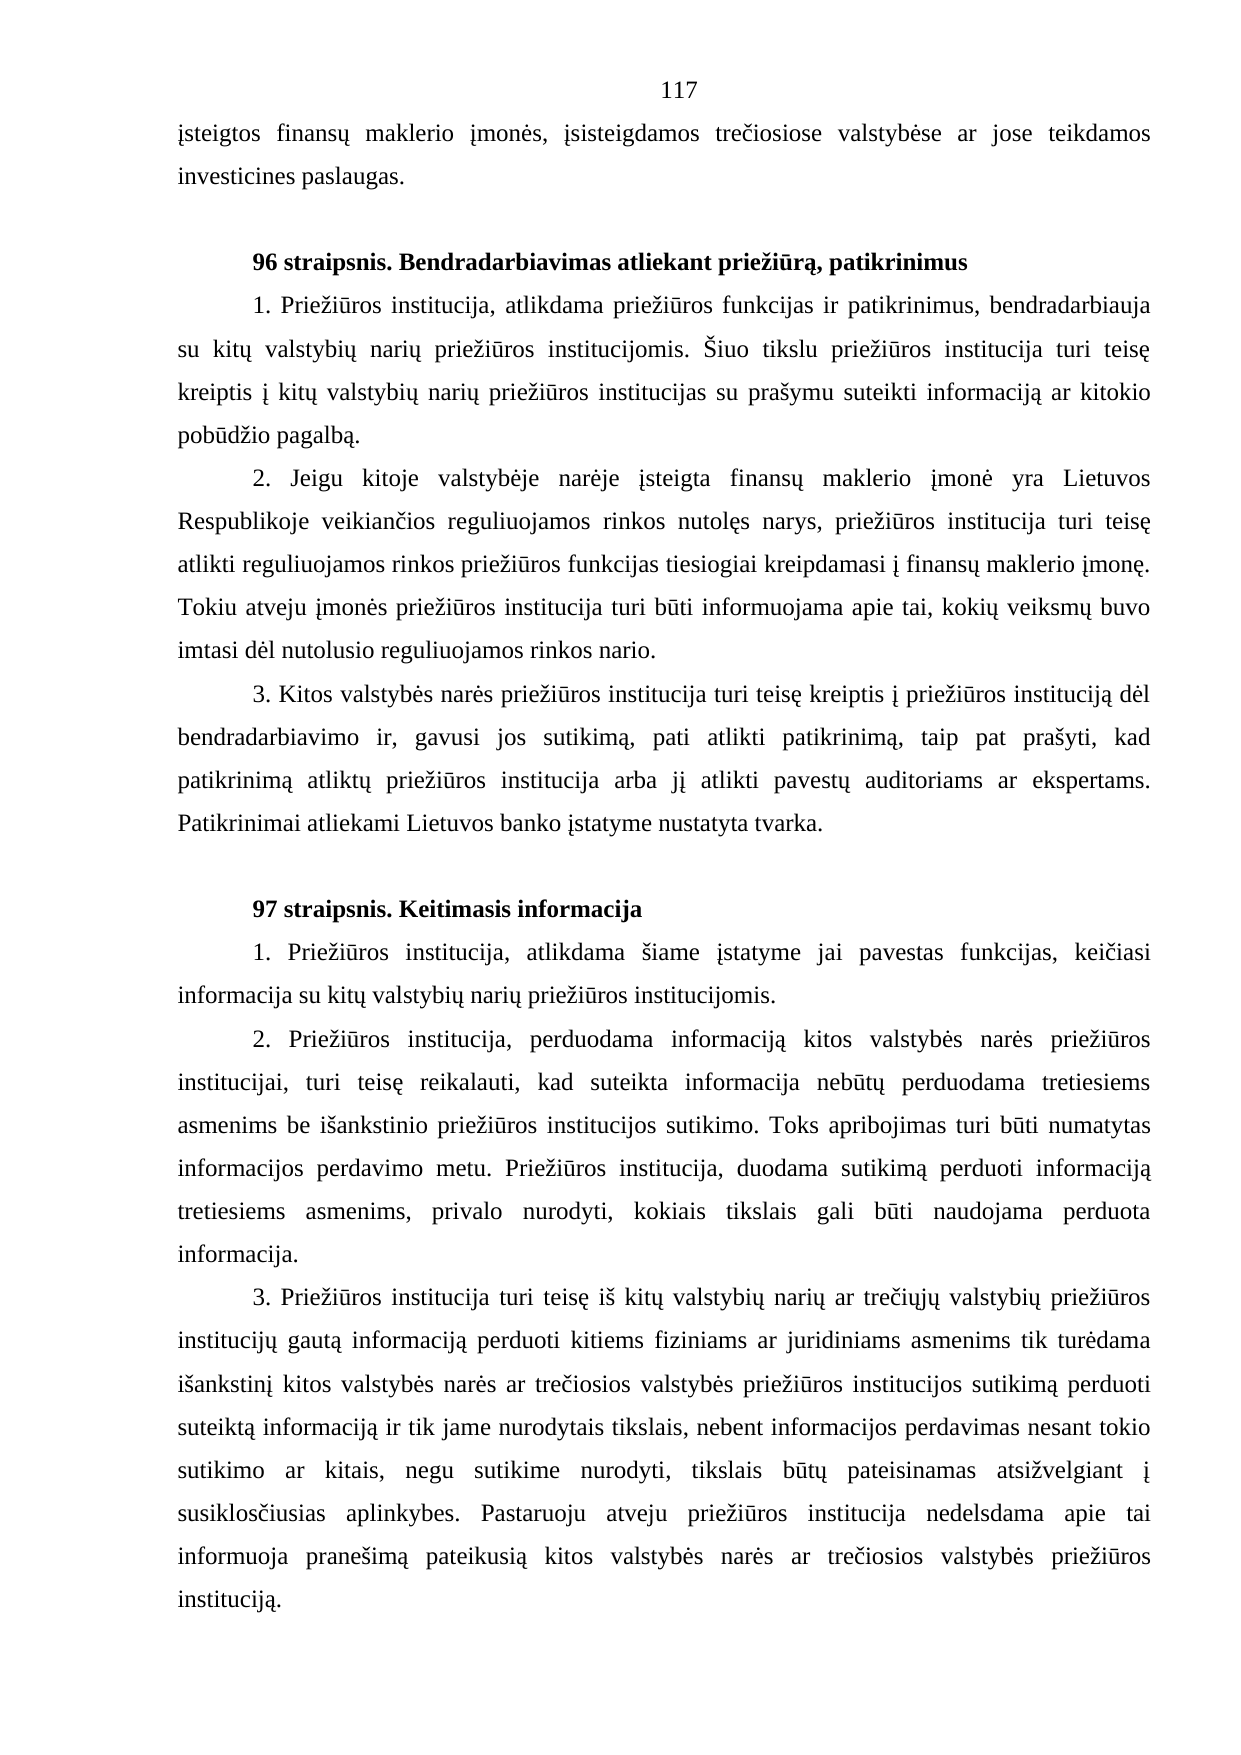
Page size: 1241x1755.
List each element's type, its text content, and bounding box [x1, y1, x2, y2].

text 1. Priežiūros institucija, atlikdama priežiūros funkcijas ir patikrinimus, bendradarbiauja su kitų valstybių narių priežiūros institucijomis. Šiuo tikslu priežiūros institucija turi teisę kreiptis į kitų valstybių narių priežiūros institucijas su prašymu suteikti informaciją ar kitokio pobūdžio pagalbą. [177, 291, 1152, 449]
text 3. Kitos valstybės narės priežiūros institucija turi teisę kreiptis į priežiūros instituciją dėl bendradarbiavimo ir, gavusi jos sutikimą, pati atlikti patikrinimą, taip pat prašyti, kad patikrinimą atliktų priežiūros institucija arba jį atlikti pavestų auditoriams ar ekspertams. Patikrinimai atliekami Lietuvos banko įstatyme nustatyta tvarka. [177, 679, 1152, 837]
text 2. Priežiūros institucija, perduodama informaciją kitos valstybės narės priežiūros institucijai, turi teisę reikalauti, kad suteikta informacija nebūtų perduodama tretiesiems asmenims be išankstinio priežiūros institucijos sutikimo. Toks apribojimas turi būti numatytas informacijos perdavimo metu. Priežiūros institucija, duodama sutikimą perduoti informaciją tretiesiems asmenims, privalo nurodyti, kokiais tikslais gali būti naudojama perduota informacija. [177, 1024, 1152, 1268]
text 96 straipsnis. Bendradarbiavimas atliekant priežiūrą, patikrinimus [177, 247, 1152, 276]
text 3. Priežiūros institucija turi teisę iš kitų valstybių narių ar trečiųjų valstybių priežiūros institucijų gautą informaciją perduoti kitiems fiziniams ar juridiniams asmenims tik turėdama išankstinį kitos valstybės narės ar trečiosios valstybės priežiūros institucijos sutikimą perduoti suteiktą informaciją ir tik jame nurodytais tikslais, nebent informacijos perdavimas nesant tokio sutikimo ar kitais, negu sutikime nurodyti, tikslais būtų pateisinamas atsižvelgiant į susiklosčiusias aplinkybes. Pastaruoju atveju priežiūros institucija nedelsdama apie tai informuoja pranešimą pateikusią kitos valstybės narės ar trečiosios valstybės priežiūros instituciją. [177, 1282, 1152, 1613]
text 97 straipsnis. Keitimasis informacija [177, 894, 1152, 923]
text įsteigtos finansų maklerio įmonės, įsisteigdamos trečiosiose valstybėse ar jose teikdamos investicines paslaugas. [177, 118, 1152, 190]
text 2. Jeigu kitoje valstybėje narėje įsteigta finansų maklerio įmonė yra Lietuvos Respublikoje veikiančios reguliuojamos rinkos nutolęs narys, priežiūros institucija turi teisę atlikti reguliuojamos rinkos priežiūros funkcijas tiesiogiai kreipdamasi į finansų maklerio įmonę. Tokiu atveju įmonės priežiūros institucija turi būti informuojama apie tai, kokių veiksmų buvo imtasi dėl nutolusio reguliuojamos rinkos nario. [177, 463, 1152, 664]
text 1. Priežiūros institucija, atlikdama šiame įstatyme jai pavestas funkcijas, keičiasi informacija su kitų valstybių narių priežiūros institucijomis. [177, 937, 1152, 1009]
